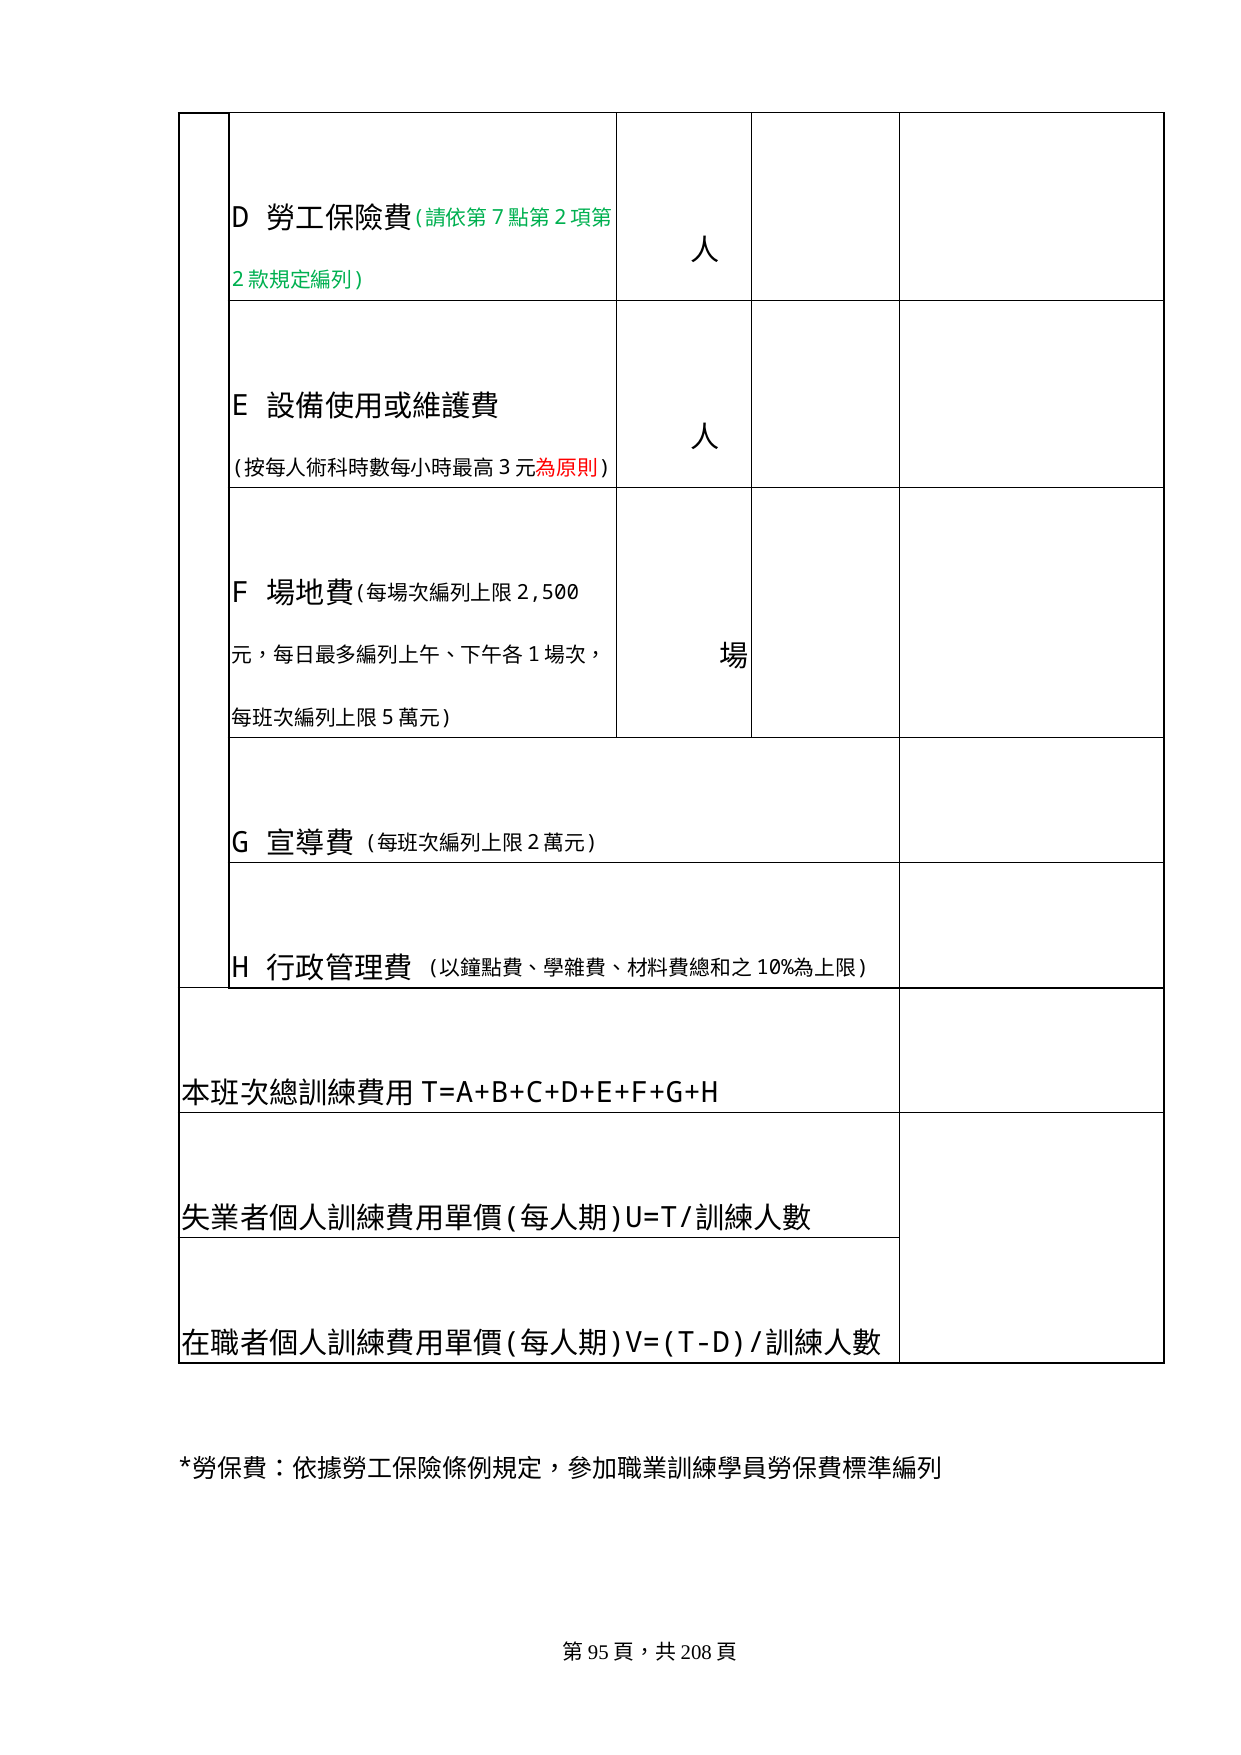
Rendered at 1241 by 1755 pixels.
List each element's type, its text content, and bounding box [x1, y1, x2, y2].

table_cell [900, 863, 1163, 987]
table_cell 場 [617, 488, 751, 737]
table_cell E 設備使用或維護費 (按每人術科時數每小時最高3元為原則) [230, 301, 616, 487]
table_cell 在職者個人訓練費用單價(每人期)V=(T-D)/訓練人數 [180, 1238, 899, 1362]
table_cell 失業者個人訓練費用單價(每人期)U=T/訓練人數 [180, 1113, 899, 1237]
table_cell [900, 1237, 1163, 1362]
table_cell H 行政管理費 (以鐘點費、學雜費、材料費總和之10%為上限) [230, 863, 899, 987]
table_cell 人 [617, 113, 751, 299]
table_cell F 場地費(每場次編列上限2,500元，每日最多編列上午、下午各1場次，每班次編列上限5萬元) [230, 488, 616, 737]
table_cell [900, 738, 1163, 862]
table_cell [900, 1113, 1163, 1237]
table_cell [900, 989, 1163, 1112]
table_cell 人 [617, 301, 751, 487]
table_cell G 宣導費 (每班次編列上限2萬元) [230, 738, 899, 862]
table_cell 本班次總訓練費用T=A+B+C+D+E+F+G+H [180, 988, 899, 1112]
table_cell [752, 301, 899, 487]
table_cell D 勞工保險費(請依第7點第2項第2款規定編列) [230, 113, 616, 299]
table_cell [900, 488, 1163, 737]
table_header [180, 114, 228, 987]
text *勞保費：依據勞工保險條例規定，參加職業訓練學員勞保費標準編列 [177, 1424, 1122, 1487]
table_cell [752, 113, 899, 299]
table_cell [900, 301, 1163, 487]
table_cell [900, 113, 1163, 299]
table_cell [752, 488, 899, 737]
